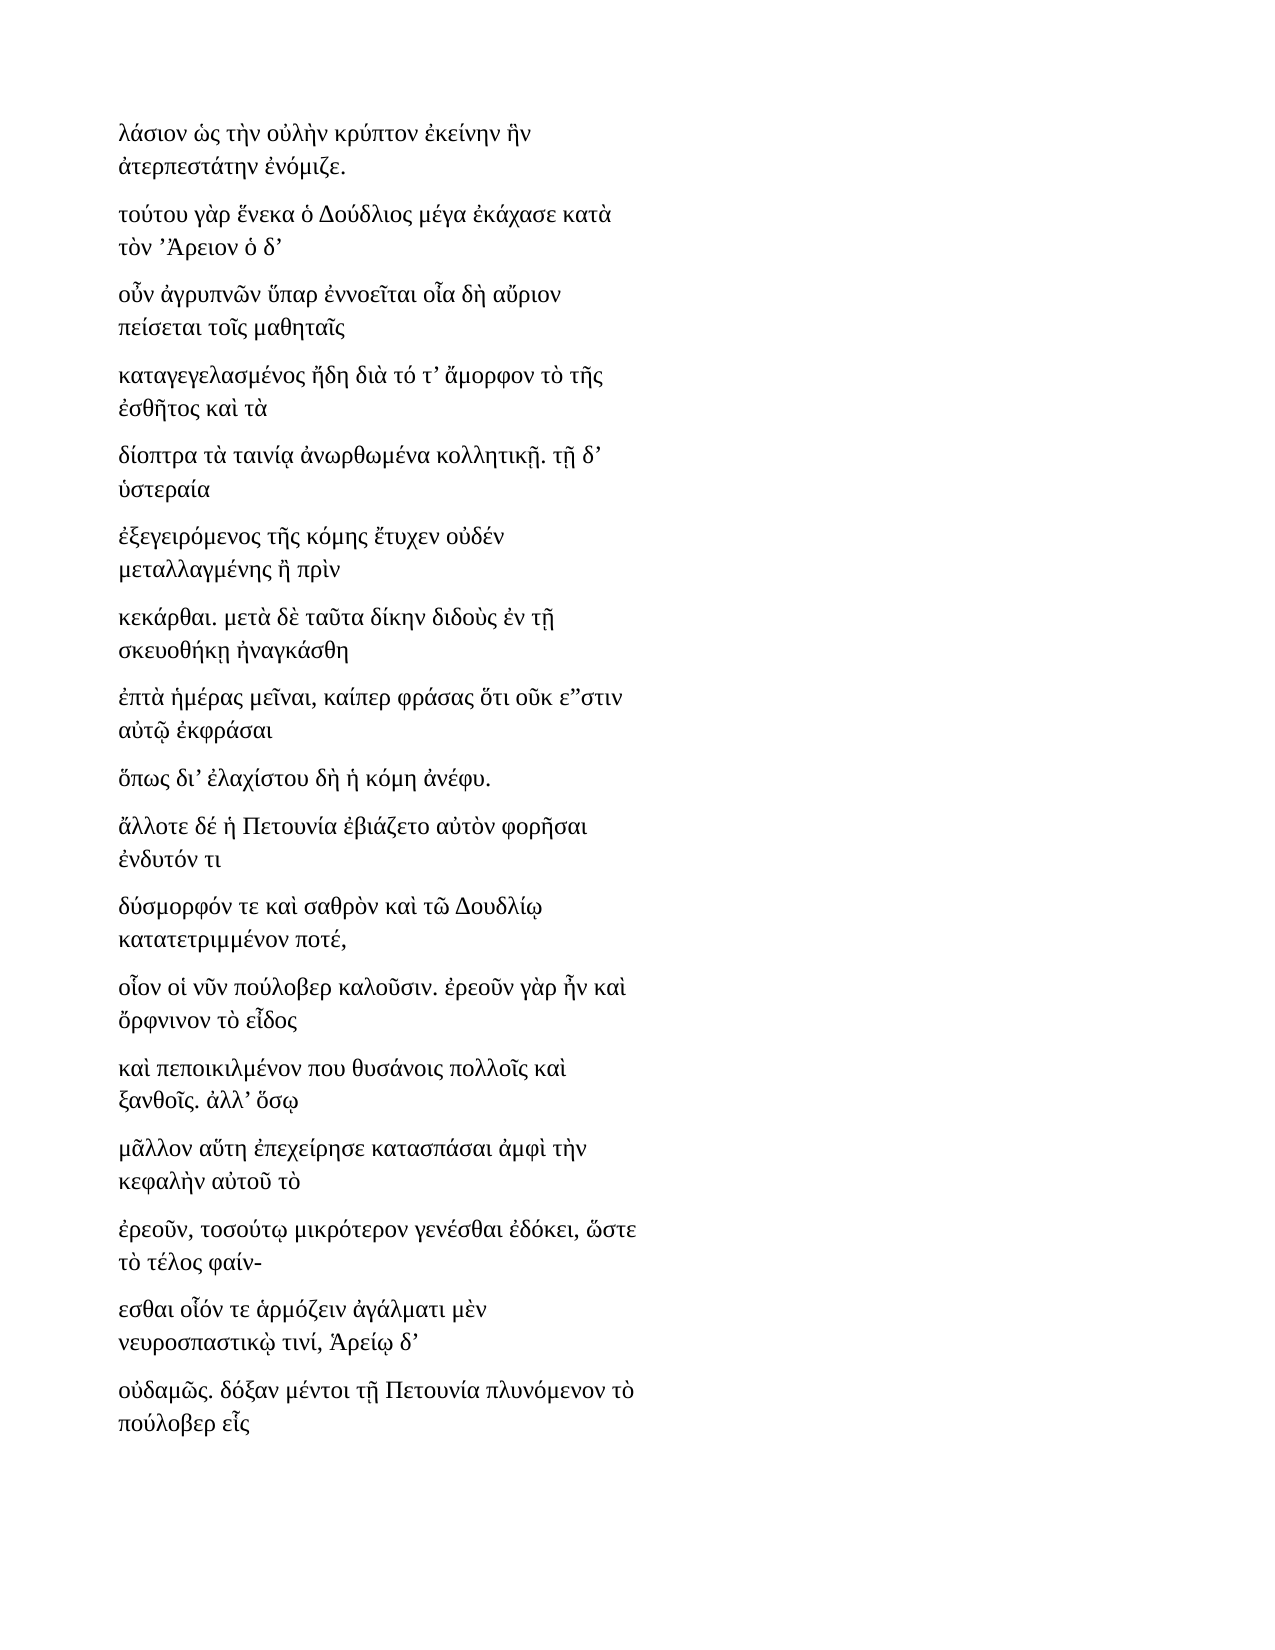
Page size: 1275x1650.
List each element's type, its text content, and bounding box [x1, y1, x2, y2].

table_cell κεκάρθαι. μετὰ δὲ ταῦτα δίκην διδοὺς ἐν τῇ σκευοθήκῃ ἠναγκάσθη [118, 602, 637, 682]
table_cell [638, 441, 1157, 521]
table_cell [638, 1133, 1157, 1214]
table_cell [638, 1053, 1157, 1133]
table_cell ἄλλοτε δέ ἡ Πετουνία ἐβιάζετο αὐτὸν φορῆσαι ἐνδυτόν τι [118, 811, 637, 891]
table_cell οὐδαμῶς. δόξαν μέντοι τῇ Πετουνία πλυνόμενον τὸ πούλοβερ εἷς [118, 1375, 637, 1456]
table_cell καὶ πεποικιλμένον που θυσάνοις πολλοῖς καὶ ξανθοῖς. ἀλλ’ ὅσῳ [118, 1053, 637, 1133]
table_cell [638, 360, 1157, 441]
table_cell δύσμορφόν τε καὶ σαθρὸν καὶ τῶ Δουδλίῳ κατατετριμμένον ποτέ, [118, 891, 637, 972]
table_cell τούτου γὰρ ἕνεκα ὁ Δούδλιος μέγα ἐκάχασε κατὰ τὸν ’Ἀρειον ὁ δ’ [118, 199, 637, 279]
table_cell [638, 972, 1157, 1053]
table_cell [638, 279, 1157, 360]
table_cell [638, 199, 1157, 279]
table_cell καταγεγελασμένος ἤδη διὰ τό τ’ ἄμορφον τὸ τῆς ἐσθῆτος καὶ τὰ [118, 360, 637, 441]
table_cell [638, 763, 1157, 811]
table_cell ἐπτὰ ἡμέρας μεῖναι, καίπερ φράσας ὅτι οῦκ ε”στιν αὐτῷ ἐκφράσαι [118, 683, 637, 763]
table_cell [638, 1375, 1157, 1456]
table_cell ὅπως δι’ ἐλαχίστου δὴ ἡ κόμη ἀνέφυ. [118, 763, 637, 811]
table_cell [638, 891, 1157, 972]
table_cell ἐξεγειρόμενος τῆς κόμης ἔτυχεν οὐδέν μεταλλαγμένης ἢ πρὶν [118, 521, 637, 602]
table_cell [638, 118, 1157, 199]
table_cell [638, 602, 1157, 682]
table_cell δίοπτρα τὰ ταινίᾳ ἀνωρθωμένα κολλητικῇ. τῇ δ’ ὑστεραία [118, 441, 637, 521]
table_cell [638, 811, 1157, 891]
table_cell [638, 521, 1157, 602]
table_cell οἷον οἱ νῦν πούλοβερ καλοῦσιν. ἐρεοῦν γὰρ ἦν καὶ ὄρφνινον τὸ εἶδος [118, 972, 637, 1053]
table_cell [638, 1214, 1157, 1294]
table_cell [638, 683, 1157, 763]
table_cell μᾶλλον αὕτη ἐπεχείρησε κατασπάσαι ἀμφὶ τὴν κεφαλὴν αὐτοῦ τὸ [118, 1133, 637, 1214]
table_cell [638, 1295, 1157, 1375]
table_cell λάσιον ὡς τὴν οὐλὴν κρύπτον ἐκείνην ἣν ἀτερπεστάτην ἐνόμιζε. [118, 118, 637, 199]
table_cell εσθαι οἷόν τε ἁρμόζειν ἀγάλματι μὲν νευροσπαστικῲ τινί, Ἁρείῳ δ’ [118, 1295, 637, 1375]
table_cell ἐρεοῦν, τοσούτῳ μικρότερον γενέσθαι ἐδόκει, ὥστε τὸ τέλος φαίν- [118, 1214, 637, 1294]
table_cell οὖν ἀγρυπνῶν ὕπαρ ἐννοεῖται οἶα δὴ αὔριον πείσεται τοῖς μαθηταῖς [118, 279, 637, 360]
